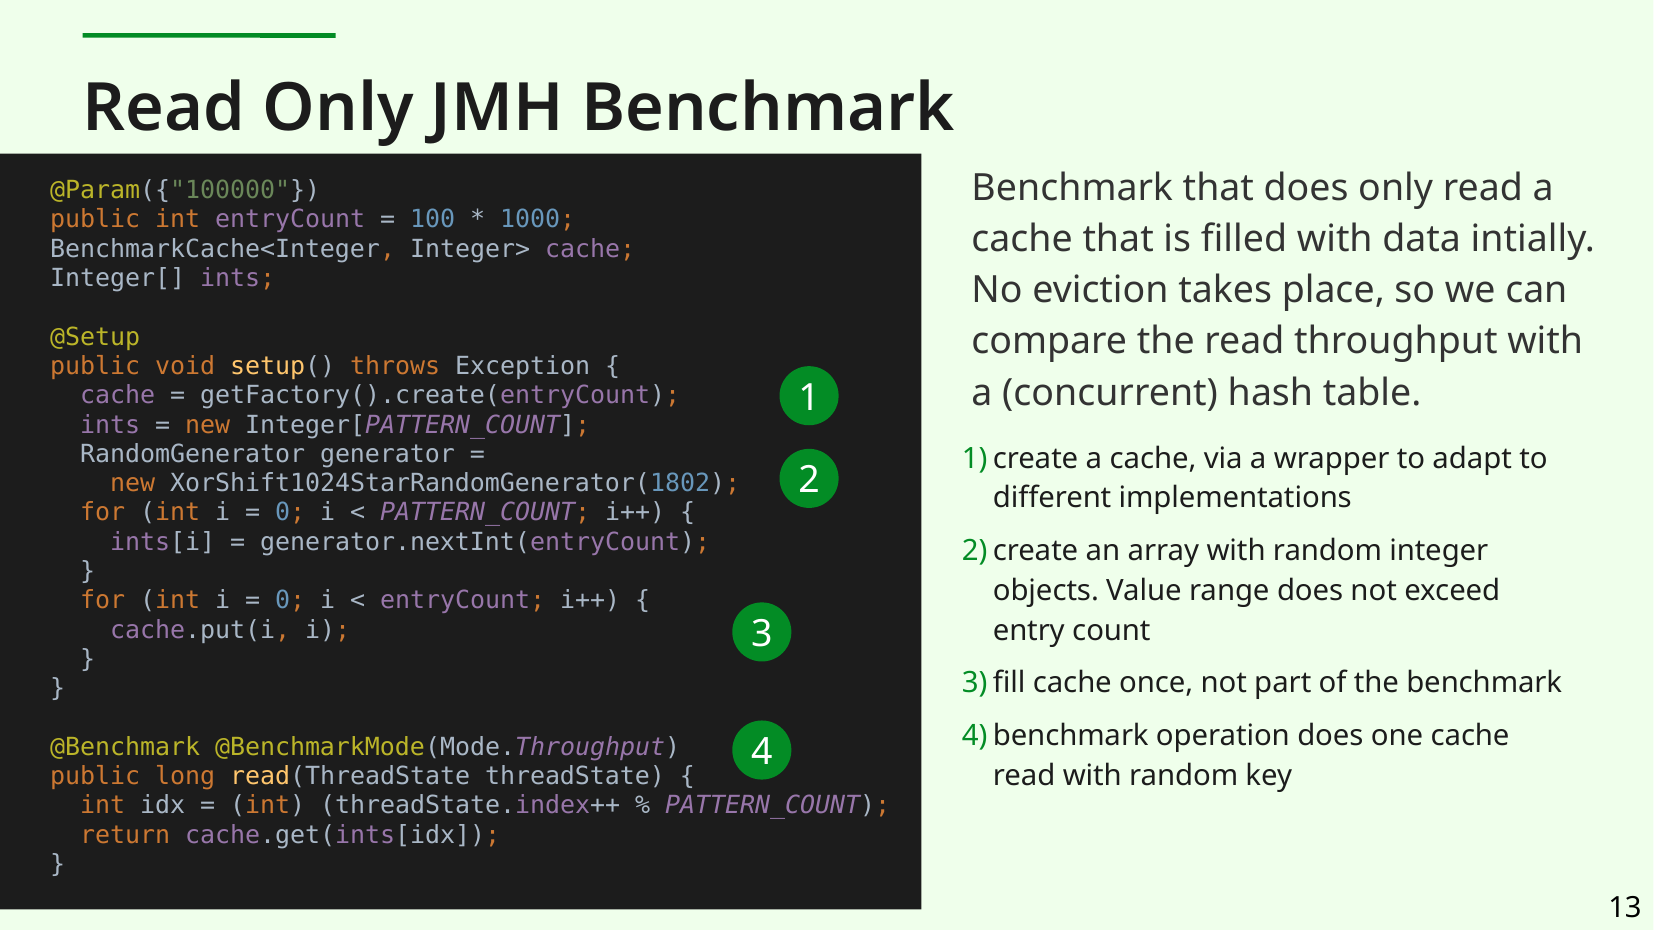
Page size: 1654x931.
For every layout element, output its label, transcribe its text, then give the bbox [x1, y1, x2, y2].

text_box [0, 153, 922, 910]
text_box 2 [779, 448, 839, 508]
text_box Benchmark that does only read a cache that is filled with data intially. No eviction takes place, so we can compare the read throughput with a (concurrent) hash table. [956, 153, 1619, 378]
list create a cache, via a wrapper to adapt to different implementations create an array with random integer objects. Value range does not exceed entry count fill cache once, not part of the benchmark benchmark operation does one cache read with random key [953, 437, 1580, 839]
text_box 1 [779, 366, 839, 426]
text_box @Param({"100000"}) public int entryCount = 100 * 1000; BenchmarkCache<Integer, Integer> cache; Integer[] ints; @Setup public void setup() throws Exception { cache = getFactory().create(entryCount); ints = new Integer[PATTERN_COUNT]; RandomGenerator generator = new XorShift1024StarRandomGenerator(1802); for (int i = 0; i < PATTERN_COUNT; i++) { ints[i] = generator.nextInt(entryCount); } for (int i = 0; i < entryCount; i++) { cache.put(i, i); } } @Benchmark @BenchmarkMode(Mode.Throughput) public long read(ThreadState threadState) { int idx = (int) (threadState.index++ % PATTERN_COUNT); return cache.get(ints[idx]); } [35, 168, 945, 886]
text_box 3 [732, 602, 792, 662]
title Read Only JMH Benchmark [82, 59, 1571, 193]
text_box 4 [732, 720, 792, 780]
